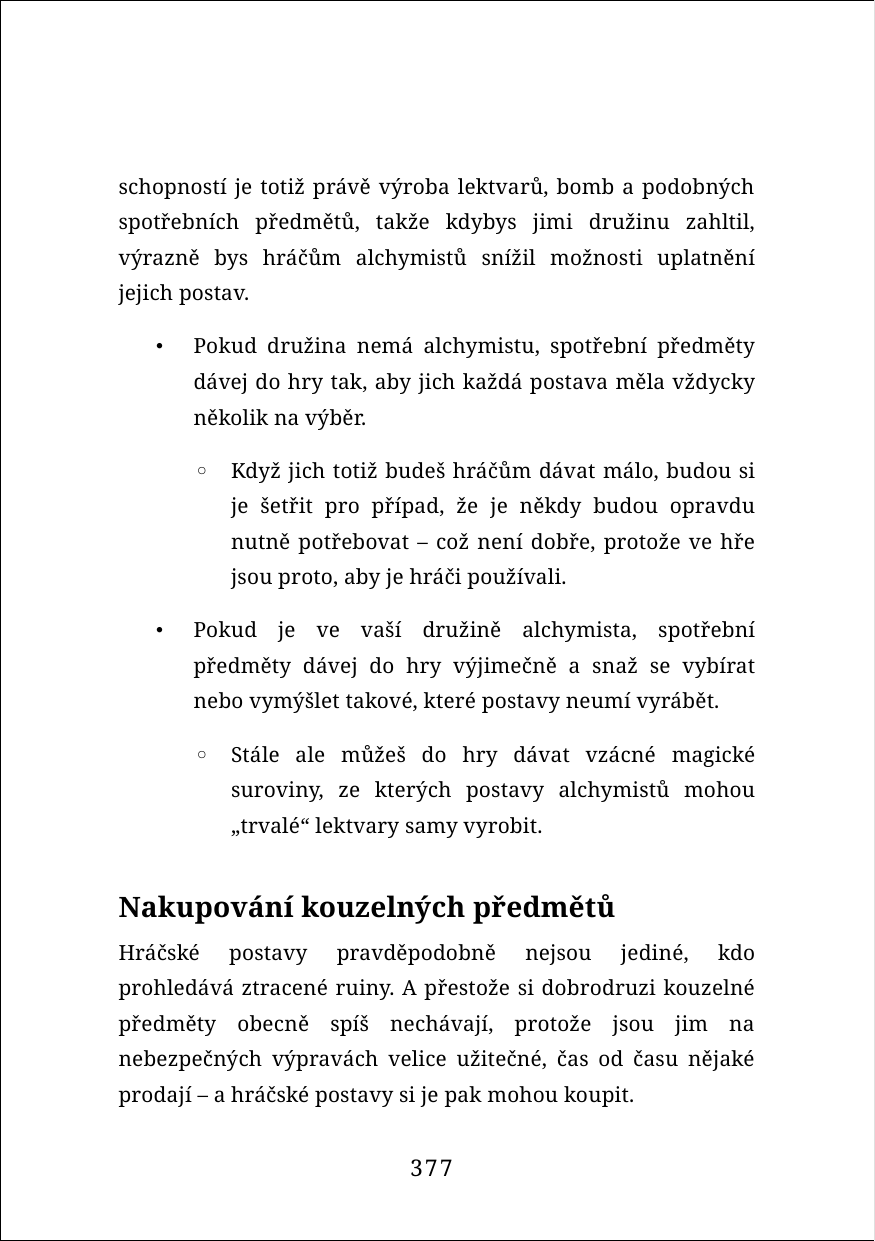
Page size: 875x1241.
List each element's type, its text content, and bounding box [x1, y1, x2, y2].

list Pokud je ve vaší družině alchymista, spotřební předměty dávej do hry výjimečně a snaž se vybírat nebo vymýšlet takové, které postavy neumí vyrábět. [156, 616, 756, 715]
list Pokud družina nemá alchymistu, spotřební předměty dávej do hry tak, aby jich každá postava měla vždycky několik na výběr. [156, 332, 756, 431]
text Hráčské postavy pravděpodobně nejsou jediné, kdo prohledává ztracené ruiny. A přestože si dobrodruzi kouzelné předměty obecně spíš nechávají, protože jsou jim na nebezpečných výpravách velice užitečné, čas od času nějaké prodají – a hráčské postavy si je pak mohou koupit. [118, 938, 756, 1108]
list Stále ale můžeš do hry dávat vzácné magické suroviny, ze kterých postavy alchymistů mohou „trvalé“ lektvary samy vyrobit. [193, 740, 756, 839]
list Když jich totiž budeš hráčům dávat málo, budou si je šetřit pro případ, že je někdy budou opravdu nutně potřebovat – což není dobře, protože ve hře jsou proto, aby je hráči používali. [193, 456, 756, 591]
text schopností je totiž právě výroba lektvarů, bomb a podobných spotřebních předmětů, takže kdybys jimi družinu zahltil, výrazně bys hráčům alchymistů snížil možnosti uplatnění jejich postav. [118, 172, 756, 307]
subtitle Nakupování kouzelných předmětů [118, 888, 756, 926]
